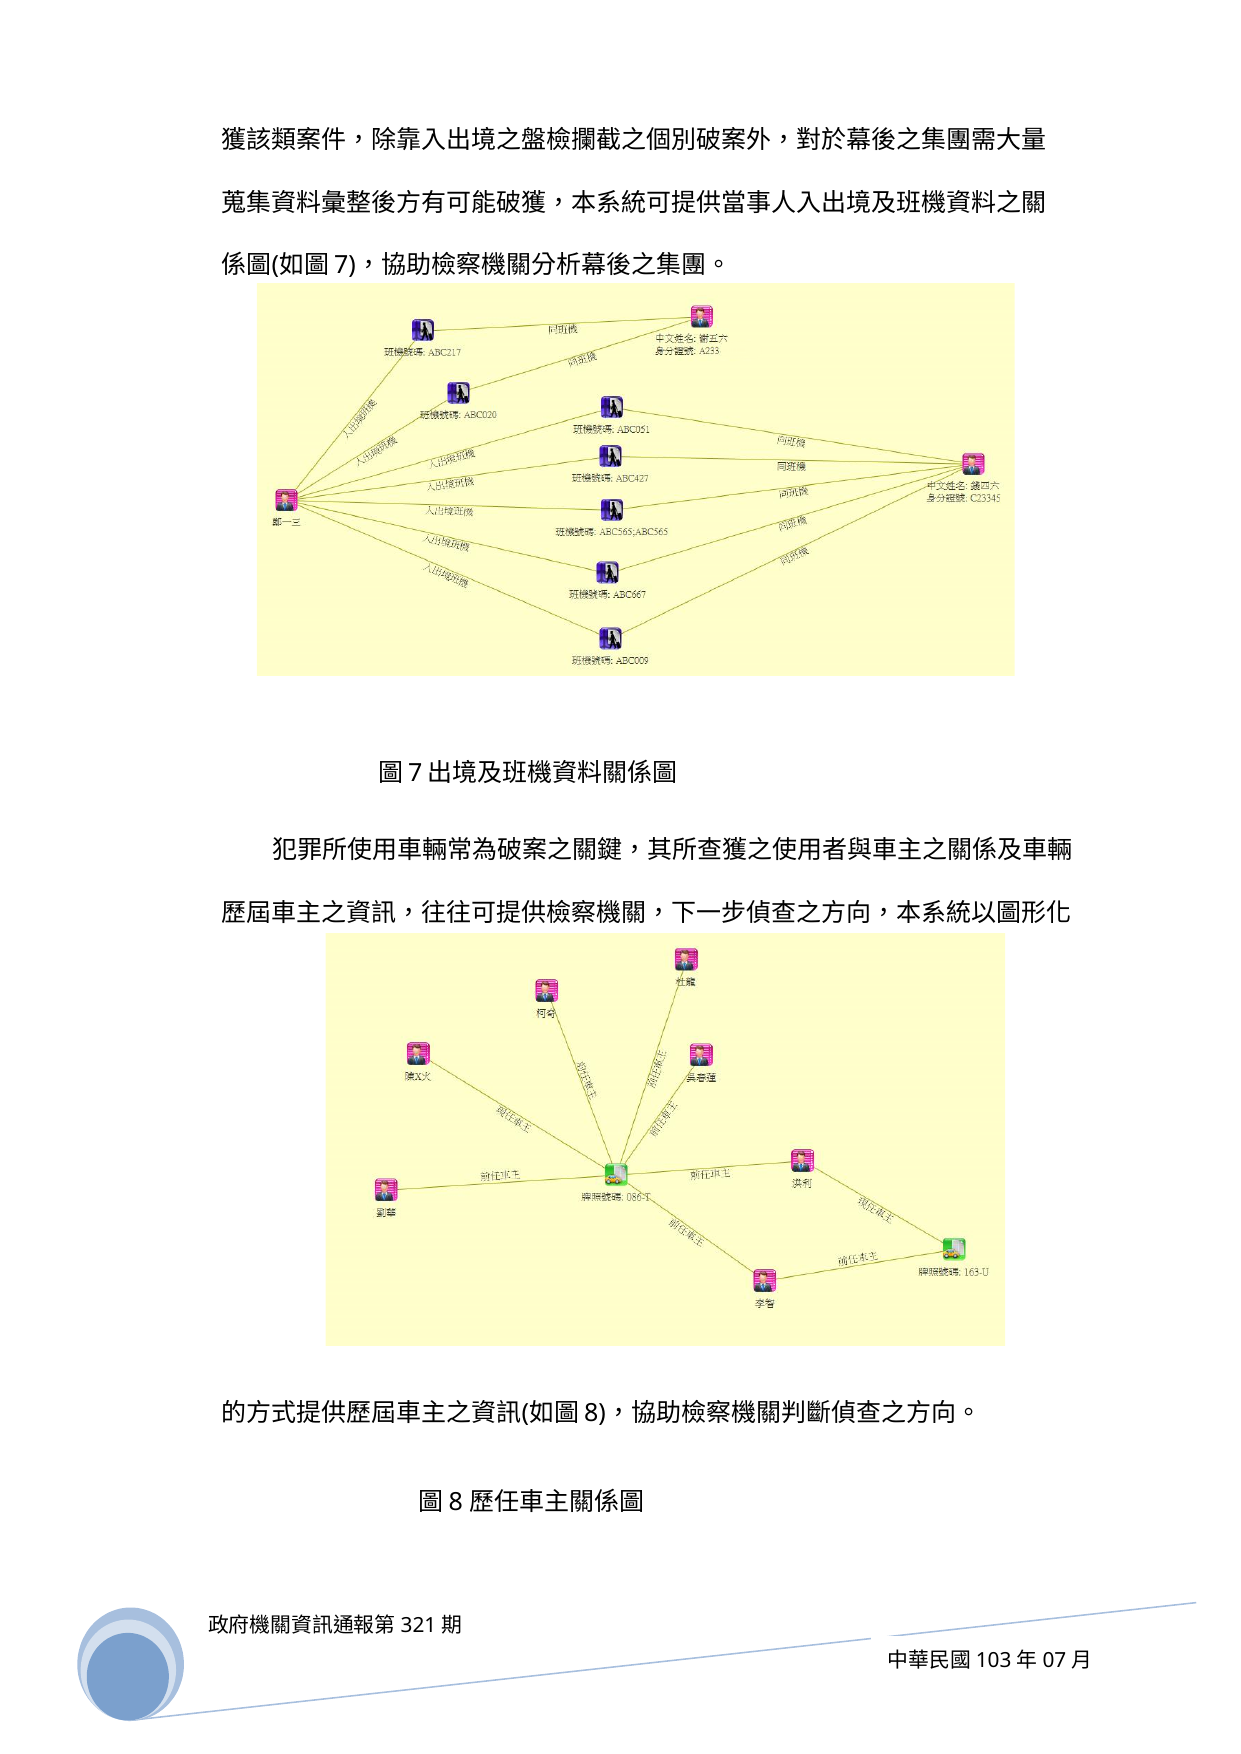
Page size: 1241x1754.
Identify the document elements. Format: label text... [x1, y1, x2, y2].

text 獲該類案件，除靠入出境之盤檢攔截之個別破案外，對於幕後之集團需大量蒐集資料彙整後方有可能破獲，本系統可提供當事人入出境及班機資料之關係圖(如圖7)，協助檢察機關分析幕後之集團。 [221, 96, 1063, 284]
subtitle 圖7出境及班機資料關係圖 [221, 291, 1073, 791]
subtitle 圖8 歷任車主關係圖 [251, 1457, 1073, 1520]
subtitle 犯罪所使用車輛常為破案之關鍵，其所查獲之使用者與車主之關係及車輛歷屆車主之資訊，往往可提供檢察機關，下一步偵查之方向，本系統以圖形化的方式提供歷屆車主之資訊(如圖8)，協助檢察機關判斷偵查之方向。 [221, 806, 1073, 1431]
